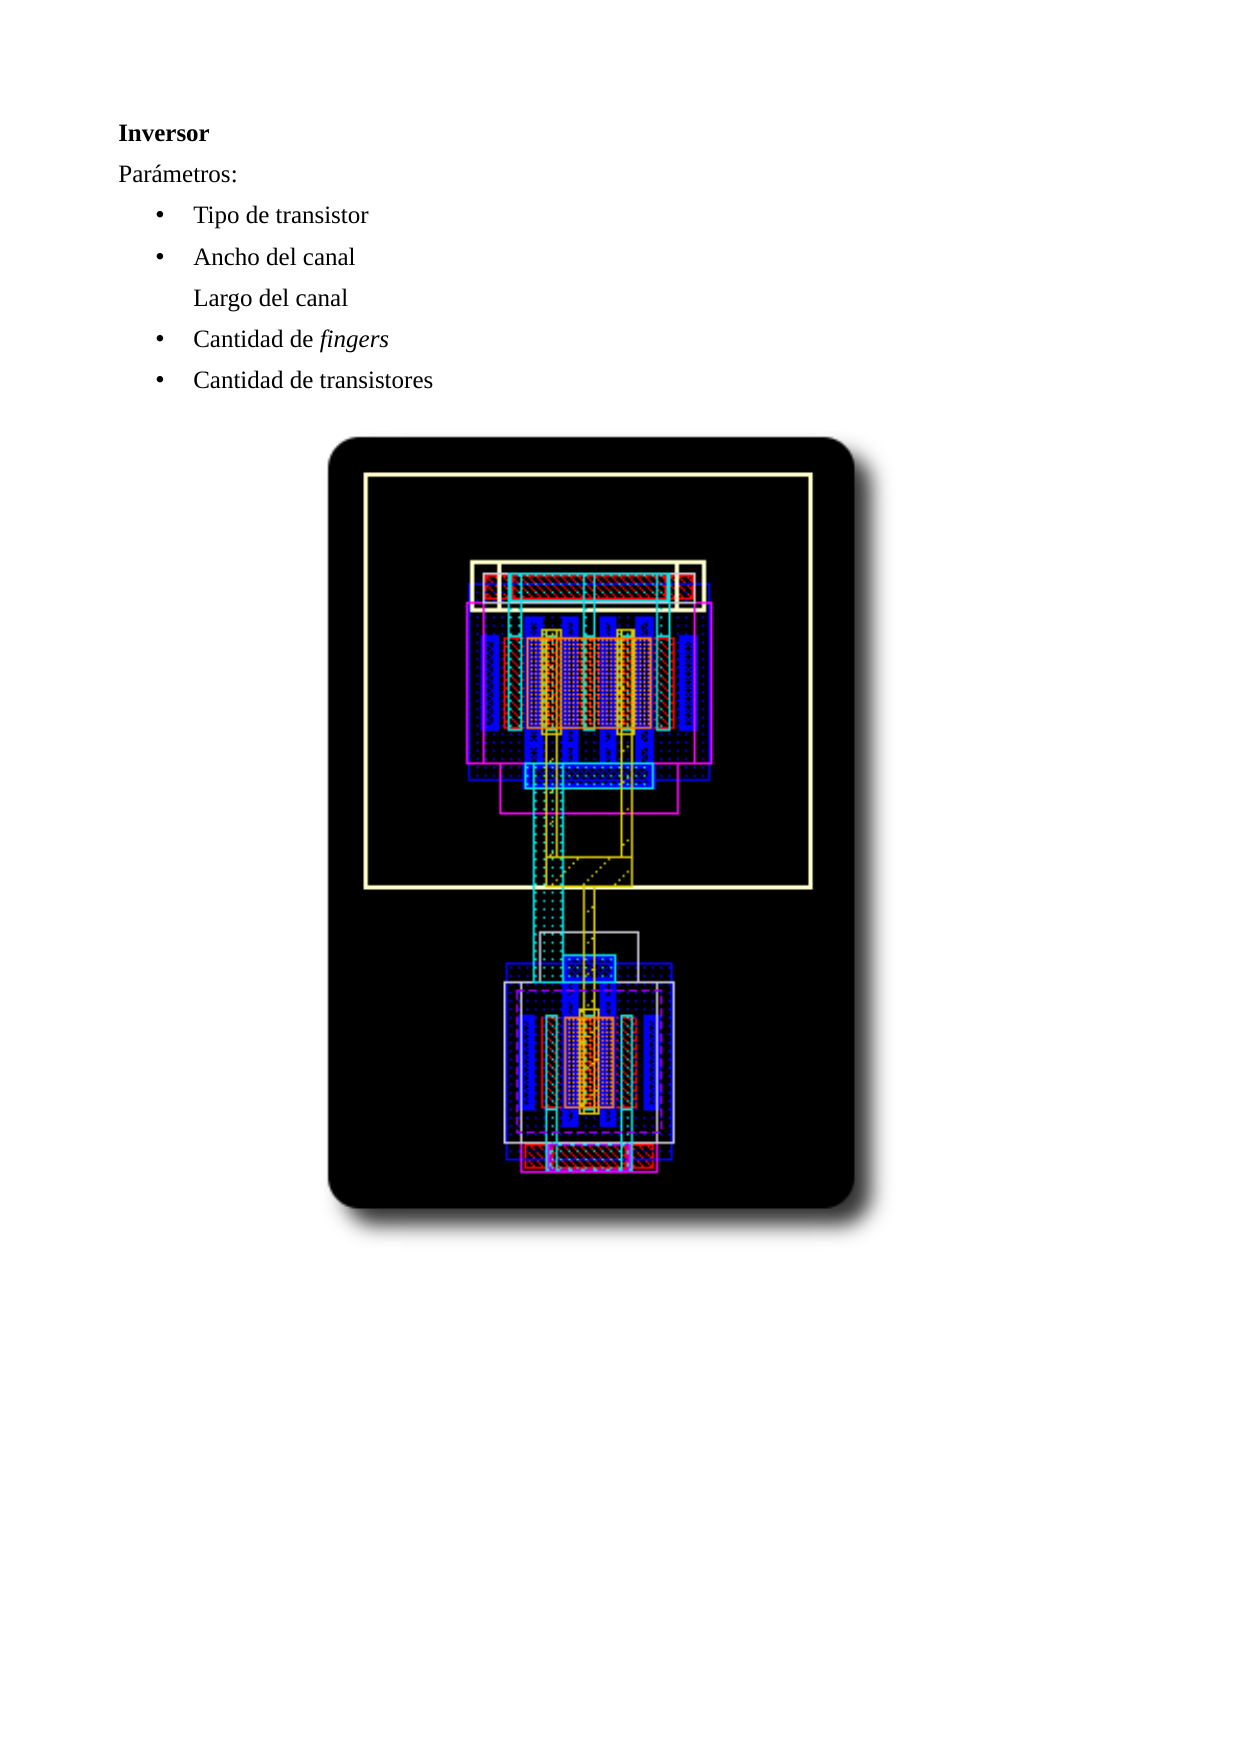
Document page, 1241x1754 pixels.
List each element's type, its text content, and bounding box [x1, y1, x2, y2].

text Inversor [118, 118, 1122, 147]
list Tipo de transistor [156, 201, 1122, 229]
text Parámetros: [118, 159, 1122, 188]
list Cantidad de transistores [156, 366, 1122, 394]
picture [314, 423, 903, 1257]
list Cantidad de fingers [156, 324, 1122, 353]
list Largo del canal [156, 283, 1122, 312]
list Ancho del canal [156, 242, 1122, 271]
